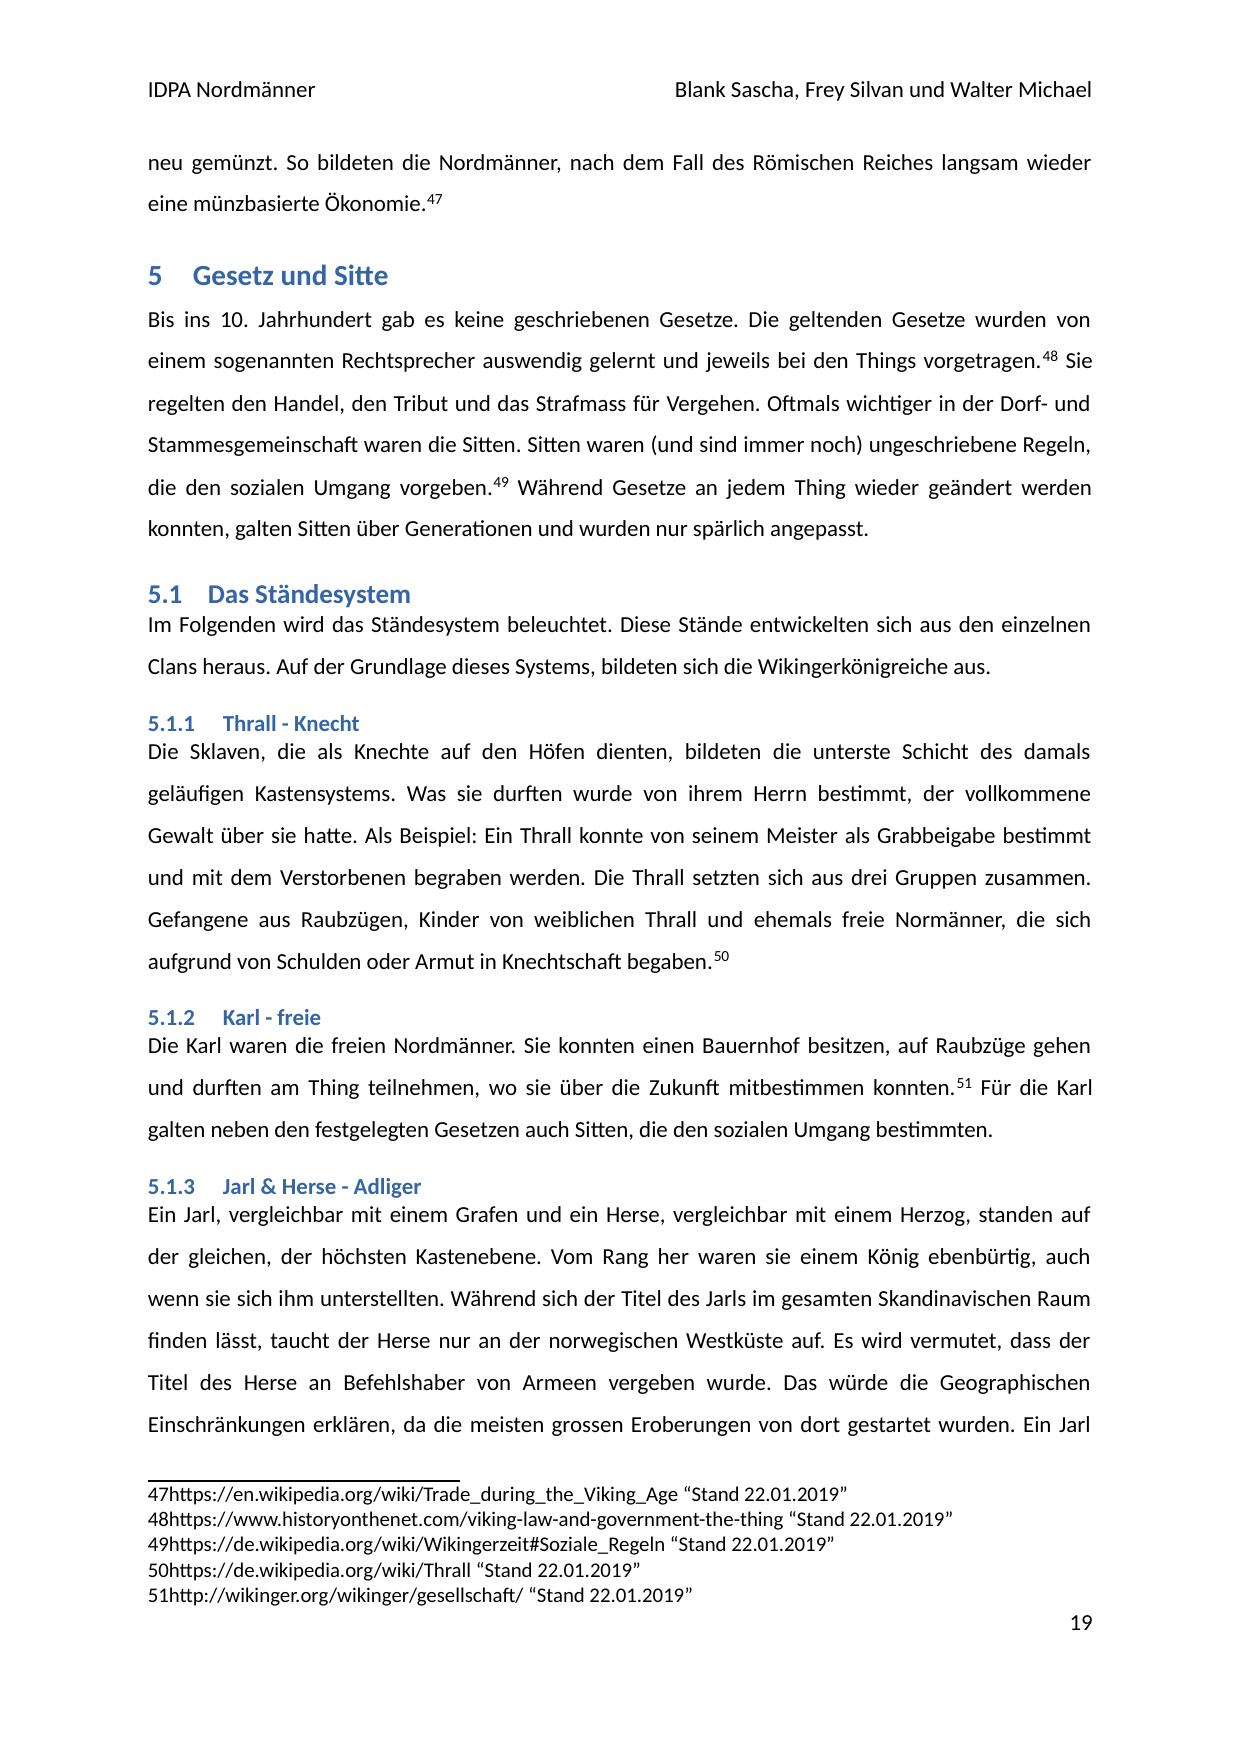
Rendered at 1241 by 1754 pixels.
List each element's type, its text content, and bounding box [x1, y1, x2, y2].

text Die Sklaven, die als Knechte auf den Höfen dienten, bildeten die unterste Schicht des damals geläufigen Kastensystems. Was sie durften wurde von ihrem Herrn bestimmt, der vollkommene Gewalt über sie hatte. Als Beispiel: Ein Thrall konnte von seinem Meister als Grabbeigabe bestimmt und mit dem Verstorbenen begraben werden. Die Thrall setzten sich aus drei Gruppen zusammen. Gefangene aus Raubzügen, Kinder von weiblichen Thrall und ehemals freie Normänner, die sich aufgrund von Schulden oder Armut in Knechtschaft begaben. [148, 737, 1093, 975]
text Ein Jarl, vergleichbar mit einem Grafen und ein Herse, vergleichbar mit einem Herzog, standen auf der gleichen, der höchsten Kastenebene. Vom Rang her waren sie einem König ebenbürtig, auch wenn sie sich ihm unterstellten. Während sich der Titel des Jarls im gesamten Skandinavischen Raum finden lässt, taucht der Herse nur an der norwegischen Westküste auf. Es wird vermutet, dass der Titel des Herse an Befehlshaber von Armeen vergeben wurde. Das würde die Geographischen Einschränkungen erklären, da die meisten grossen Eroberungen von dort gestartet wurden. Ein Jarl [148, 1200, 1093, 1438]
text https://de.wikipedia.org/wiki/Thrall “Stand 22.01.2019” [148, 1557, 1093, 1582]
text neu gemünzt. So bildeten die Nordmänner, nach dem Fall des Römischen Reiches langsam wieder eine münzbasierte Ökonomie. [148, 148, 1093, 218]
subtitle Das Ständesystem [148, 577, 1093, 610]
text https://en.wikipedia.org/wiki/Trade_during_the_Viking_Age “Stand 22.01.2019” [148, 1481, 1093, 1506]
text Im Folgenden wird das Ständesystem beleuchtet. Diese Stände entwickelten sich aus den einzelnen Clans heraus. Auf der Grundlage dieses Systems, bildeten sich die Wikingerkönigreiche aus. [148, 610, 1093, 680]
subtitle Gesetz und Sitte [148, 257, 1093, 292]
subtitle Thrall - Knecht [148, 709, 1093, 737]
text https://www.historyonthenet.com/viking-law-and-government-the-thing “Stand 22.01.2019” [148, 1506, 1093, 1532]
subtitle Karl - freie [148, 1003, 1093, 1031]
text https://de.wikipedia.org/wiki/Wikingerzeit#Soziale_Regeln “Stand 22.01.2019” [148, 1532, 1093, 1557]
subtitle Jarl & Herse - Adliger [148, 1172, 1093, 1200]
text http://wikinger.org/wikinger/gesellschaft/ “Stand 22.01.2019” [148, 1582, 1093, 1608]
text Bis ins 10. Jahrhundert gab es keine geschriebenen Gesetze. Die geltenden Gesetze wurden von einem sogenannten Rechtsprecher auswendig gelernt und jeweils bei den Things vorgetragen. Sie regelten den Handel, den Tribut und das Strafmass für Vergehen. Oftmals wichtiger in der Dorf- und Stammesgemeinschaft waren die Sitten. Sitten waren (und sind immer noch) ungeschriebene Regeln, die den sozialen Umgang vorgeben. Während Gesetze an jedem Thing wieder geändert werden konnten, galten Sitten über Generationen und wurden nur spärlich angepasst. [148, 305, 1093, 543]
text Die Karl waren die freien Nordmänner. Sie konnten einen Bauernhof besitzen, auf Raubzüge gehen und durften am Thing teilnehmen, wo sie über die Zukunft mitbestimmen konnten. Für die Karl galten neben den festgelegten Gesetzen auch Sitten, die den sozialen Umgang bestimmten. [148, 1031, 1093, 1143]
